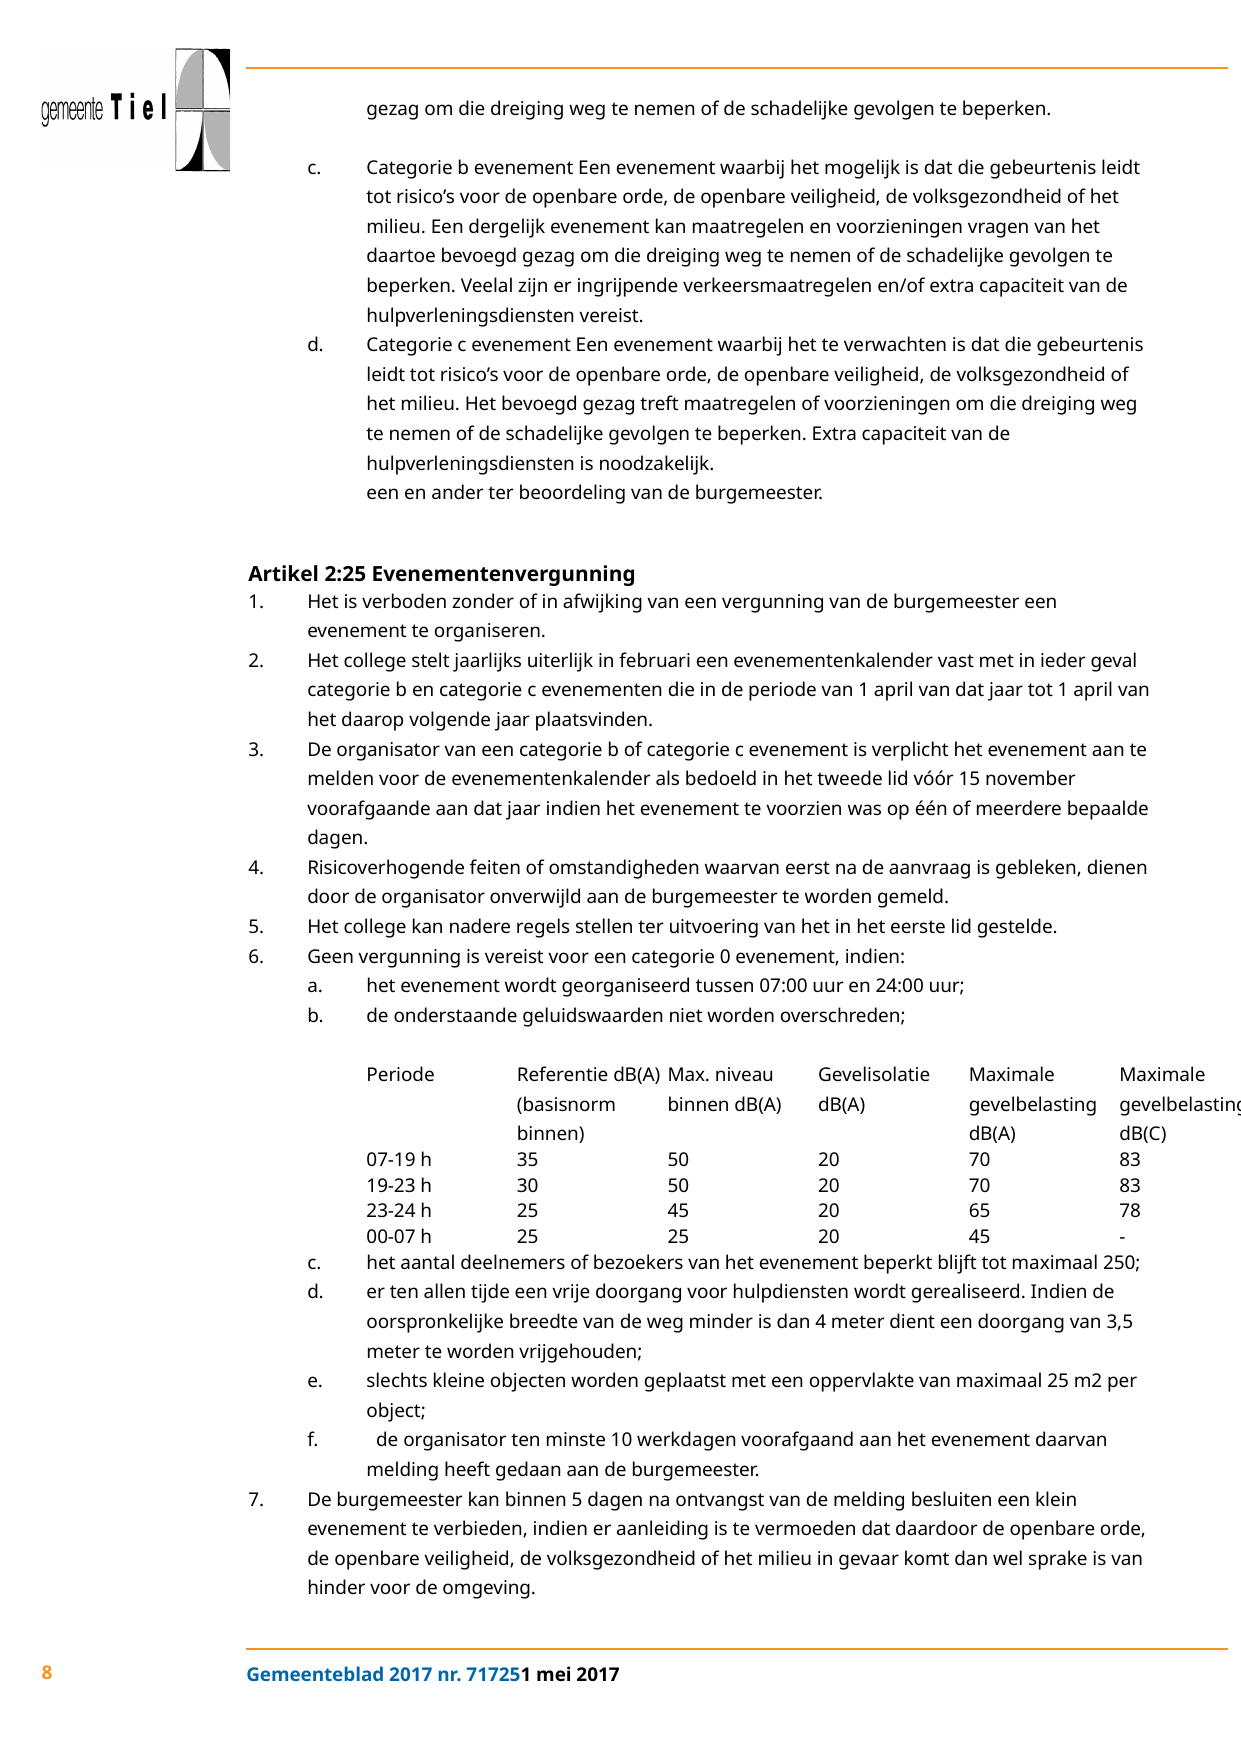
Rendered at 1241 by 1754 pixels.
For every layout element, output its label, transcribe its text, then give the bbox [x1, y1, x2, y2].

list het aantal deelnemers of bezoekers van het evenement beperkt blijft tot maximaal 250; [307, 1249, 1152, 1275]
list De burgemeester kan binnen 5 dagen na ontvangst van de melding besluiten een klein evenement te verbieden, indien er aanleiding is te vermoeden dat daardoor de openbare orde, de openbare veiligheid, de volksgezondheid of het milieu in gevaar komt dan wel sprake is van hinder voor de omgeving. [248, 1486, 1152, 1600]
list de organisator ten minste 10 werkdagen voorafgaand aan het evenement daarvan melding heeft gedaan aan de burgemeester. [307, 1427, 1152, 1482]
table_header Maximale gevelbelasting dB(A) [969, 1061, 1119, 1146]
list De organisator van een categorie b of categorie c evenement is verplicht het evenement aan te melden voor de evenementenkalender als bedoeld in het tweede lid vóór 15 november voorafgaande aan dat jaar indien het evenement te voorzien was op één of meerdere bepaalde dagen. [248, 736, 1152, 850]
table_cell 19-23 h [366, 1172, 517, 1198]
picture [41, 47, 231, 172]
list Categorie b evenement Een evenement waarbij het mogelijk is dat die gebeurtenis leidt tot risico’s voor de openbare orde, de openbare veiligheid, de volksgezondheid of het milieu. Een dergelijk evenement kan maatregelen en voorzieningen vragen van het daartoe bevoegd gezag om die dreiging weg te nemen of de schadelijke gevolgen te beperken. Veelal zijn er ingrijpende verkeersmaatregelen en/of extra capaciteit van de hulpverleningsdiensten vereist. [307, 154, 1152, 328]
list Geen vergunning is vereist voor een categorie 0 evenement, indien: [248, 943, 1152, 968]
table_cell 45 [969, 1223, 1119, 1249]
list een en ander ter beoordeling van de burgemeester. [307, 479, 1152, 505]
list slechts kleine objecten worden geplaatst met een oppervlakte van maximaal 25 m2 per object; [307, 1367, 1152, 1423]
table_cell 20 [818, 1146, 968, 1172]
table_cell 45 [667, 1198, 818, 1223]
list er ten allen tijde een vrije doorgang voor hulpdiensten wordt gerealiseerd. Indien de oorspronkelijke breedte van de weg minder is dan 4 meter dient een doorgang van 3,5 meter te worden vrijgehouden; [307, 1279, 1152, 1364]
table_cell - [1119, 1223, 1240, 1249]
table_cell 25 [517, 1223, 667, 1249]
table_cell 50 [667, 1172, 818, 1198]
text Artikel 2:25 Evenementenvergunning [248, 559, 1152, 588]
list Het college stelt jaarlijks uiterlijk in februari een evenementenkalender vast met in ieder geval categorie b en categorie c evenementen die in de periode van 1 april van dat jaar tot 1 april van het daarop volgende jaar plaatsvinden. [248, 647, 1152, 732]
table_cell 83 [1119, 1146, 1240, 1172]
table_cell 35 [517, 1146, 667, 1172]
table_cell 50 [667, 1146, 818, 1172]
table_cell 25 [517, 1198, 667, 1223]
list Risicoverhogende feiten of omstandigheden waarvan eerst na de aanvraag is gebleken, dienen door de organisator onverwijld aan de burgemeester te worden gemeld. [248, 854, 1152, 909]
table_cell 65 [969, 1198, 1119, 1223]
table_cell 20 [818, 1223, 968, 1249]
list Het college kan nadere regels stellen ter uitvoering van het in het eerste lid gestelde. [248, 913, 1152, 939]
table_cell 20 [818, 1198, 968, 1223]
table_header Maximale gevelbelasting dB(C) [1119, 1061, 1240, 1146]
table_header Periode [366, 1061, 517, 1146]
table_header Referentie dB(A) (basisnorm binnen) [517, 1061, 667, 1146]
table_cell 70 [969, 1146, 1119, 1172]
table_cell 20 [818, 1172, 968, 1198]
table_cell 70 [969, 1172, 1119, 1198]
list de onderstaande geluidswaarden niet worden overschreden; [307, 1002, 1152, 1028]
table_cell 23-24 h [366, 1198, 517, 1223]
list Het is verboden zonder of in afwijking van een vergunning van de burgemeester een evenement te organiseren. [248, 588, 1152, 643]
table_cell 07-19 h [366, 1146, 517, 1172]
list het evenement wordt georganiseerd tussen 07:00 uur en 24:00 uur; [307, 972, 1152, 998]
list gezag om die dreiging weg te nemen of de schadelijke gevolgen te beperken. [307, 95, 1152, 121]
table_header Max. niveau binnen dB(A) [667, 1061, 818, 1146]
list Categorie c evenement Een evenement waarbij het te verwachten is dat die gebeurtenis leidt tot risico’s voor de openbare orde, de openbare veiligheid, de volksgezondheid of het milieu. Het bevoegd gezag treft maatregelen of voorzieningen om die dreiging weg te nemen of de schadelijke gevolgen te beperken. Extra capaciteit van de hulpverleningsdiensten is noodzakelijk. [307, 331, 1152, 476]
table_header Gevelisolatie dB(A) [818, 1061, 968, 1146]
table_cell 83 [1119, 1172, 1240, 1198]
table_cell 78 [1119, 1198, 1240, 1223]
table_cell 30 [517, 1172, 667, 1198]
table_cell 00-07 h [366, 1223, 517, 1249]
table_cell 25 [667, 1223, 818, 1249]
